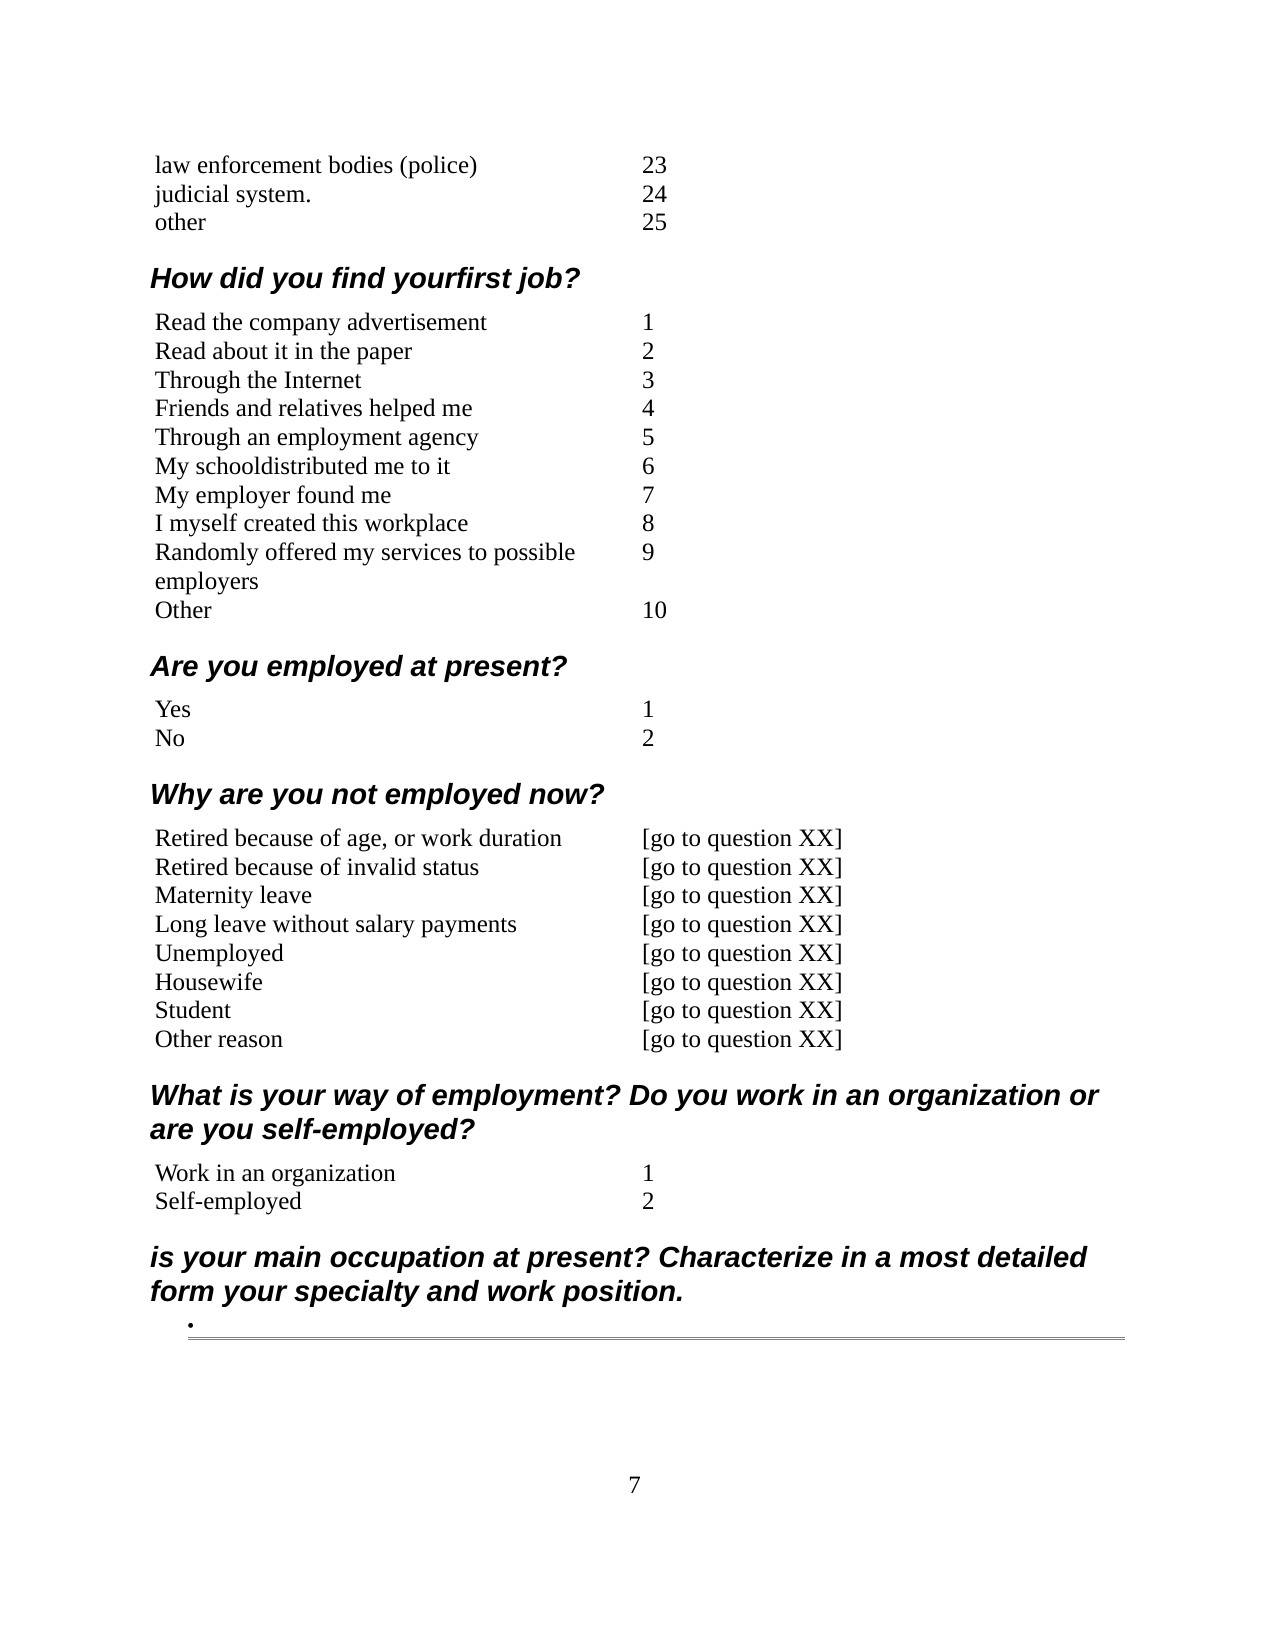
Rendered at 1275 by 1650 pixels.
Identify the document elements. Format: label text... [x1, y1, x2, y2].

table_cell [go to question XX] [638, 852, 1125, 881]
table_header 1 [638, 1158, 1125, 1186]
table_cell No [150, 723, 637, 752]
table_cell 3 [638, 365, 1125, 393]
table_cell 6 [638, 451, 1125, 480]
subtitle Why are you not employed now? [150, 777, 1125, 811]
table_cell other [150, 208, 637, 236]
table_cell 2 [638, 336, 1125, 365]
table_cell Housewife [150, 967, 637, 996]
table_cell Unemployed [150, 938, 637, 967]
table_header [go to question XX] [638, 823, 1125, 852]
table_cell [go to question XX] [638, 1024, 1125, 1053]
table_cell Long leave without salary payments [150, 909, 637, 938]
table_cell 24 [638, 179, 1125, 207]
table_cell Through an employment agency [150, 422, 637, 451]
table_cell My schooldistributed me to it [150, 451, 637, 480]
table_cell Friends and relatives helped me [150, 394, 637, 422]
table_cell Randomly offered my services to possible employers [150, 537, 637, 595]
table_cell 9 [638, 537, 1125, 595]
table_cell Other reason [150, 1024, 637, 1053]
table_cell Through the Internet [150, 365, 637, 393]
table_cell Student [150, 996, 637, 1024]
table_header 1 [638, 307, 1125, 336]
table_cell Maternity leave [150, 881, 637, 909]
table_cell 5 [638, 422, 1125, 451]
table_cell [go to question XX] [638, 881, 1125, 909]
table_cell judicial system. [150, 179, 637, 207]
subtitle How did you find yourfirst job? [150, 261, 1125, 295]
table_cell 2 [638, 1186, 1125, 1215]
table_header Yes [150, 695, 637, 723]
table_cell I myself created this workplace [150, 509, 637, 537]
table_header 1 [638, 695, 1125, 723]
table_cell [go to question XX] [638, 996, 1125, 1024]
table_cell 2 [638, 723, 1125, 752]
table_header Work in an organization [150, 1158, 637, 1186]
table_cell Self-employed [150, 1186, 637, 1215]
table_cell [go to question XX] [638, 967, 1125, 996]
table_header Retired because of age, or work duration [150, 823, 637, 852]
table_cell 10 [638, 595, 1125, 623]
table_cell [go to question XX] [638, 938, 1125, 967]
table_cell Retired because of invalid status [150, 852, 637, 881]
table_cell 25 [638, 208, 1125, 236]
table_header Read the company advertisement [150, 307, 637, 336]
table_cell 7 [638, 480, 1125, 508]
table_cell 23 [638, 150, 1125, 179]
table_cell My employer found me [150, 480, 637, 508]
subtitle What is your way of employment? Do you work in an organization or are you self-employed? [150, 1078, 1125, 1145]
subtitle Are you employed at present? [150, 648, 1125, 682]
table_cell [go to question XX] [638, 909, 1125, 938]
table_cell Other [150, 595, 637, 623]
table_cell 8 [638, 509, 1125, 537]
table_cell Read about it in the paper [150, 336, 637, 365]
subtitle is your main occupation at present? Characterize in a most detailed form your specialty and work position. [150, 1240, 1125, 1307]
table_cell 4 [638, 394, 1125, 422]
table_cell law enforcement bodies (police) [150, 150, 637, 179]
